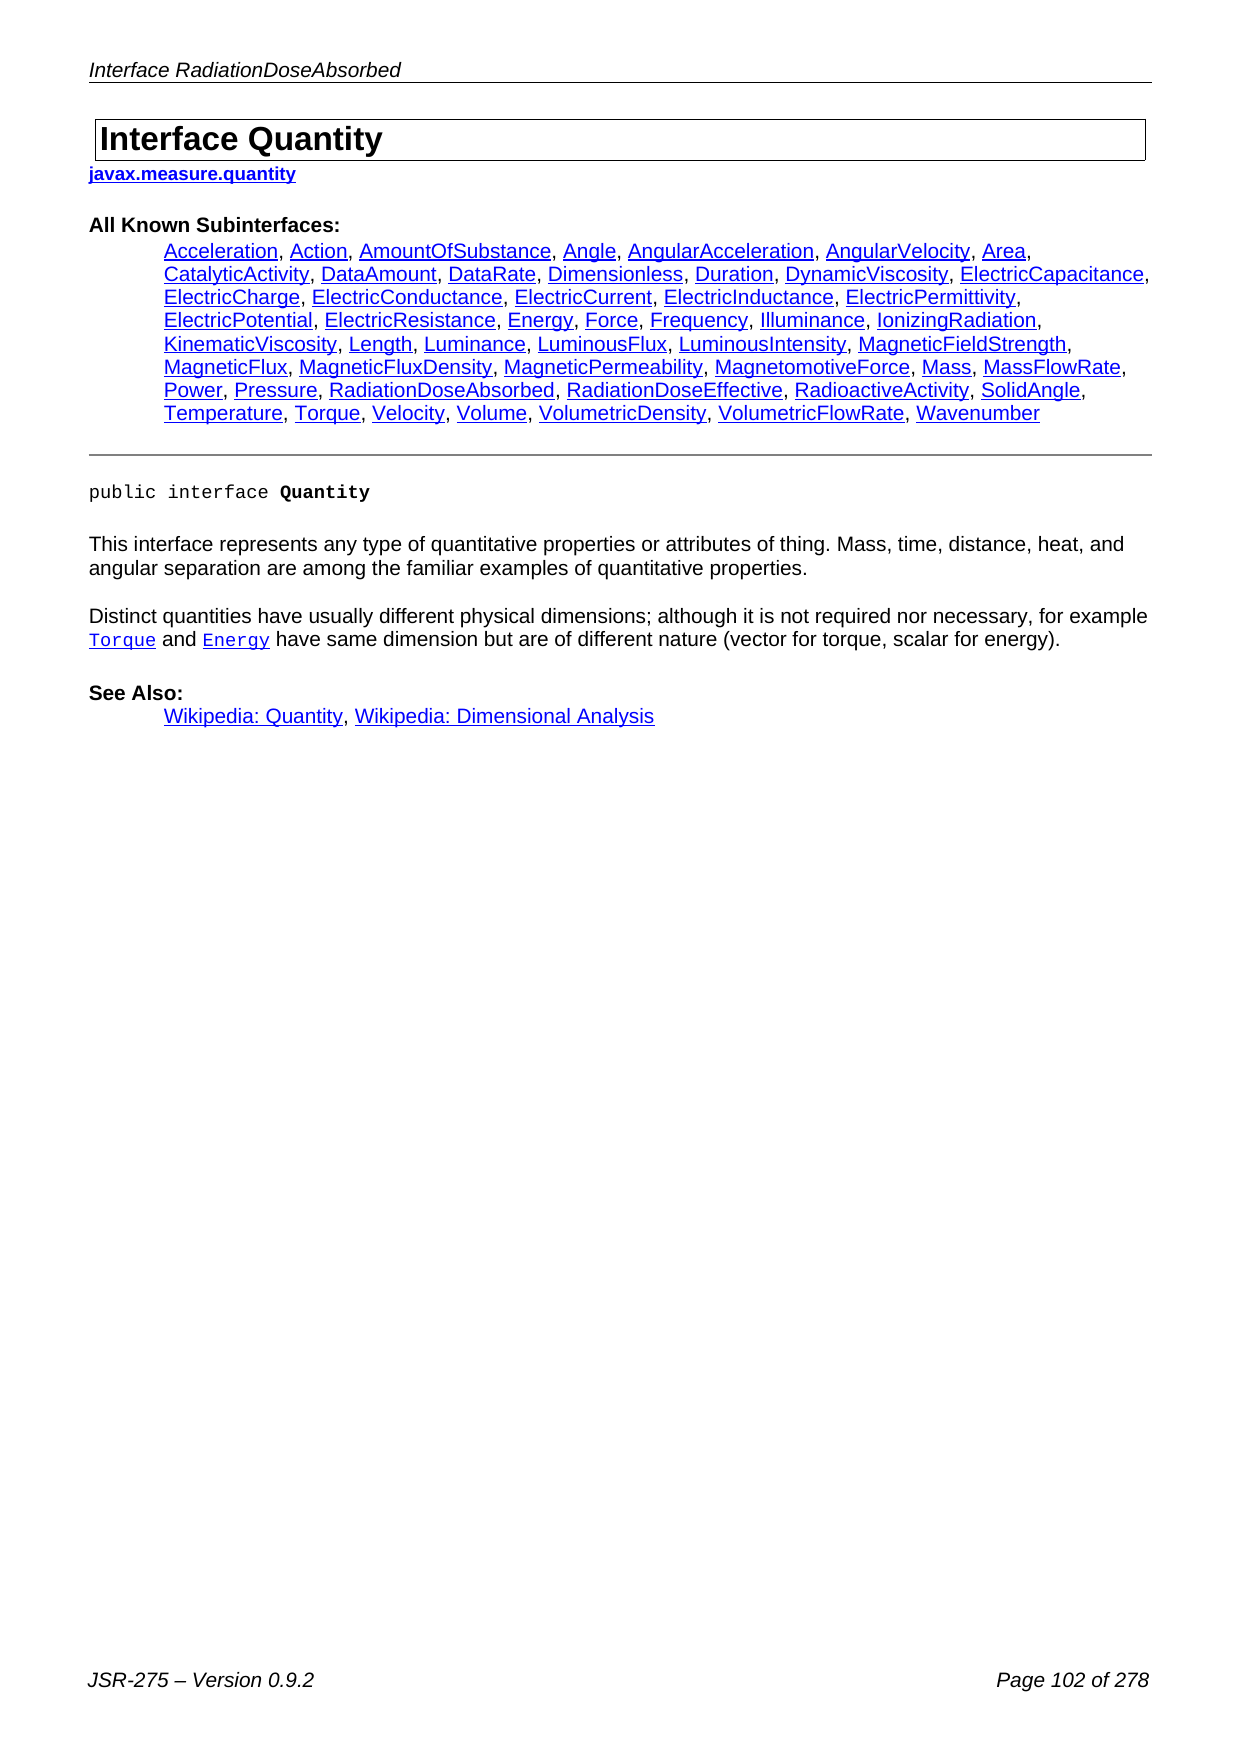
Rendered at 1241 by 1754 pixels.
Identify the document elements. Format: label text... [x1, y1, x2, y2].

subtitle All Known Subinterfaces: [88, 214, 1152, 237]
text Acceleration, Action, AmountOfSubstance, Angle, AngularAcceleration, AngularVelocity, Area, CatalyticActivity, DataAmount, DataRate, Dimensionless, Duration, DynamicViscosity, ElectricCapacitance, ElectricCharge, ElectricConductance, ElectricCurrent, ElectricInductance, ElectricPermittivity, ElectricPotential, ElectricResistance, Energy, Force, Frequency, Illuminance, IonizingRadiation, KinematicViscosity, Length, Luminance, LuminousFlux, LuminousIntensity, MagneticFieldStrength, MagneticFlux, MagneticFluxDensity, MagneticPermeability, MagnetomotiveForce, Mass, MassFlowRate, Power, Pressure, RadiationDoseAbsorbed, RadiationDoseEffective, RadioactiveActivity, SolidAngle, Temperature, Torque, Velocity, Volume, VolumetricDensity, VolumetricFlowRate, Wavenumber [163, 239, 1152, 425]
text public interface Quantity [88, 482, 1152, 504]
text See Also: [88, 681, 1152, 704]
subtitle Interface Quantity [96, 120, 1145, 160]
text Wikipedia: Quantity, Wikipedia: Dimensional Analysis [163, 704, 1152, 728]
text javax.measure.quantity [88, 164, 1152, 184]
text Distinct quantities have usually different physical dimensions; although it is not required nor necessary, for example Torque and Energy have same dimension but are of different nature (vector for torque, scalar for energy). [88, 604, 1152, 652]
text This interface represents any type of quantitative properties or attributes of thing. Mass, time, distance, heat, and angular separation are among the familiar examples of quantitative properties. [88, 533, 1152, 579]
